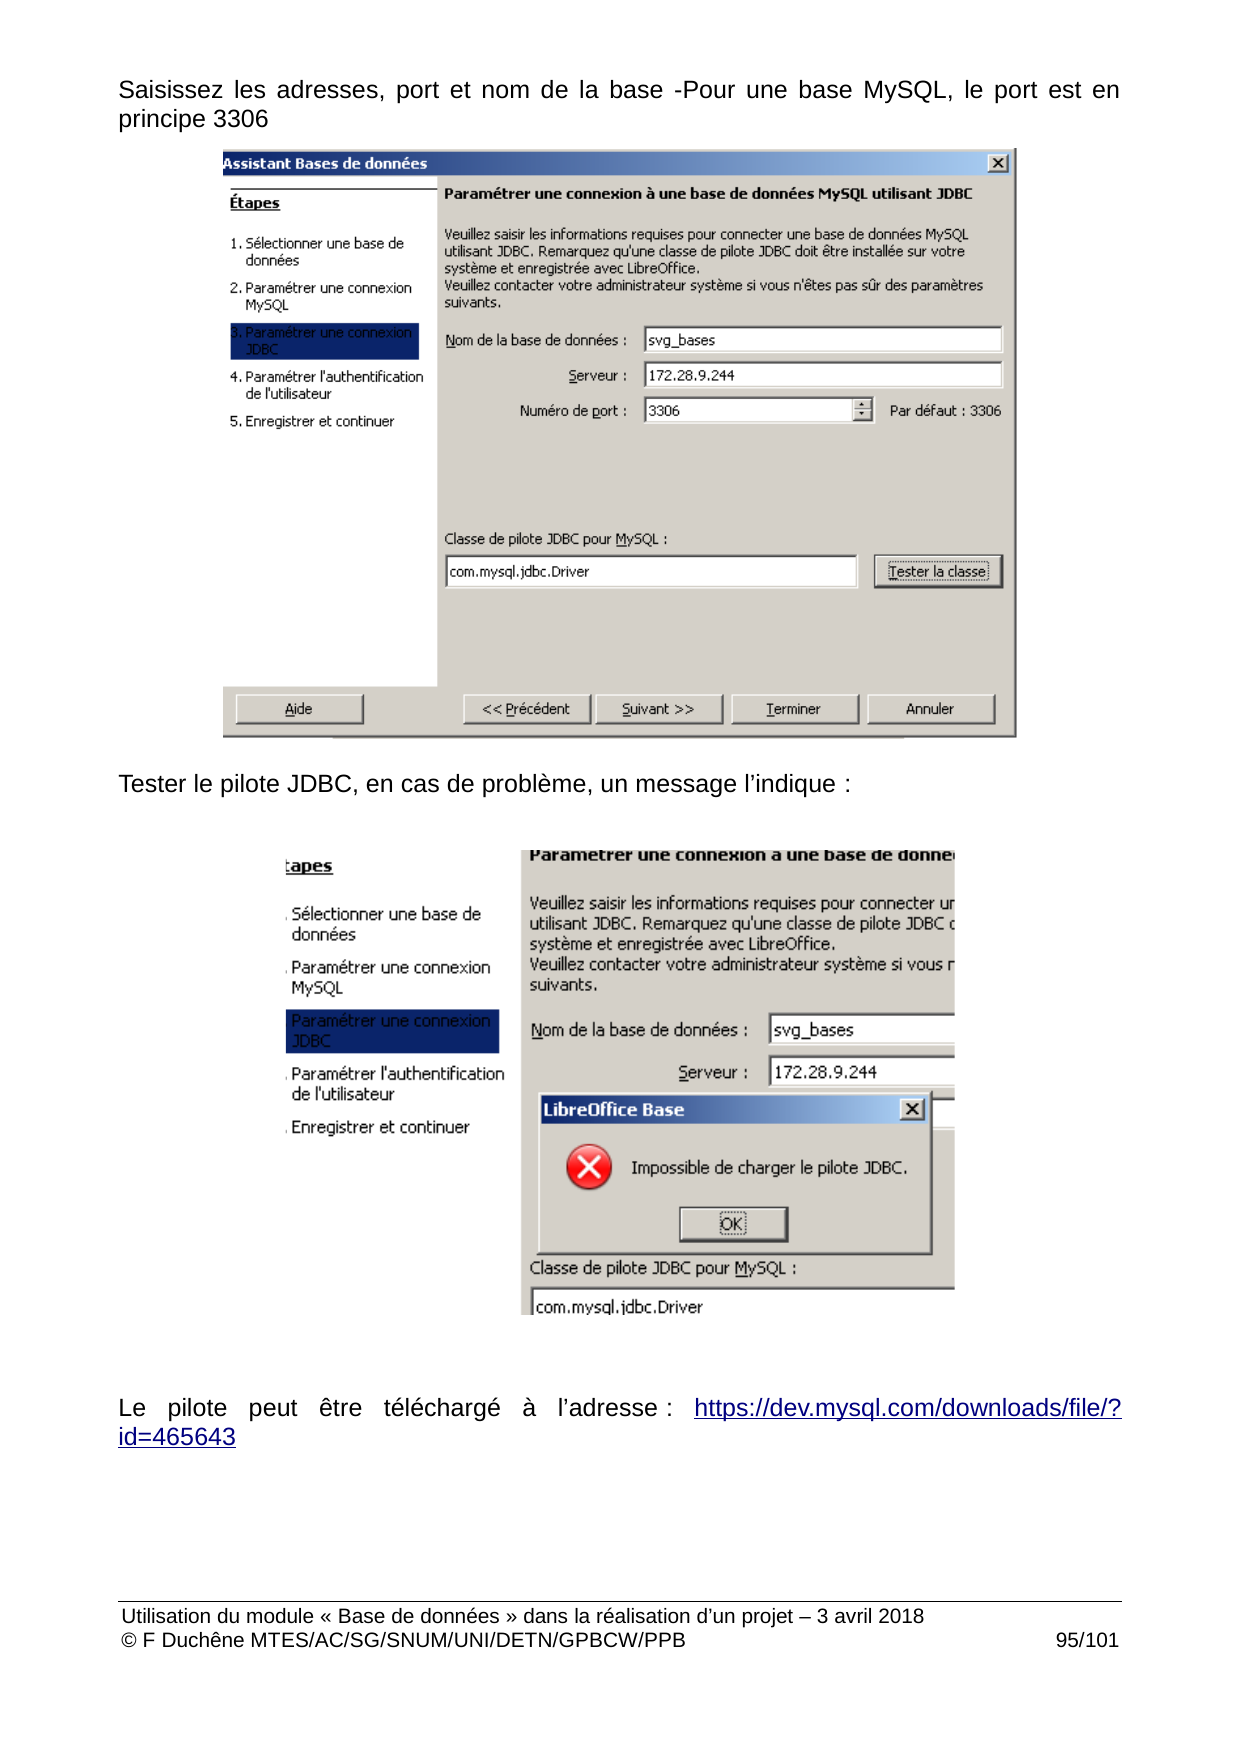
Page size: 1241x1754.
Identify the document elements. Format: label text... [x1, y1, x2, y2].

picture [223, 148, 1018, 739]
picture [285, 850, 955, 1315]
text Saisissez les adresses, port et nom de la base -Pour une base MySQL, le port est en principe 3306 [118, 75, 1122, 133]
text Tester le pilote JDBC, en cas de problème, un message l’indique : [118, 769, 1122, 798]
text Le pilote peut être téléchargé à l’adresse : https://dev.mysql.com/downloads/file/?id=465643 [118, 1392, 1122, 1451]
